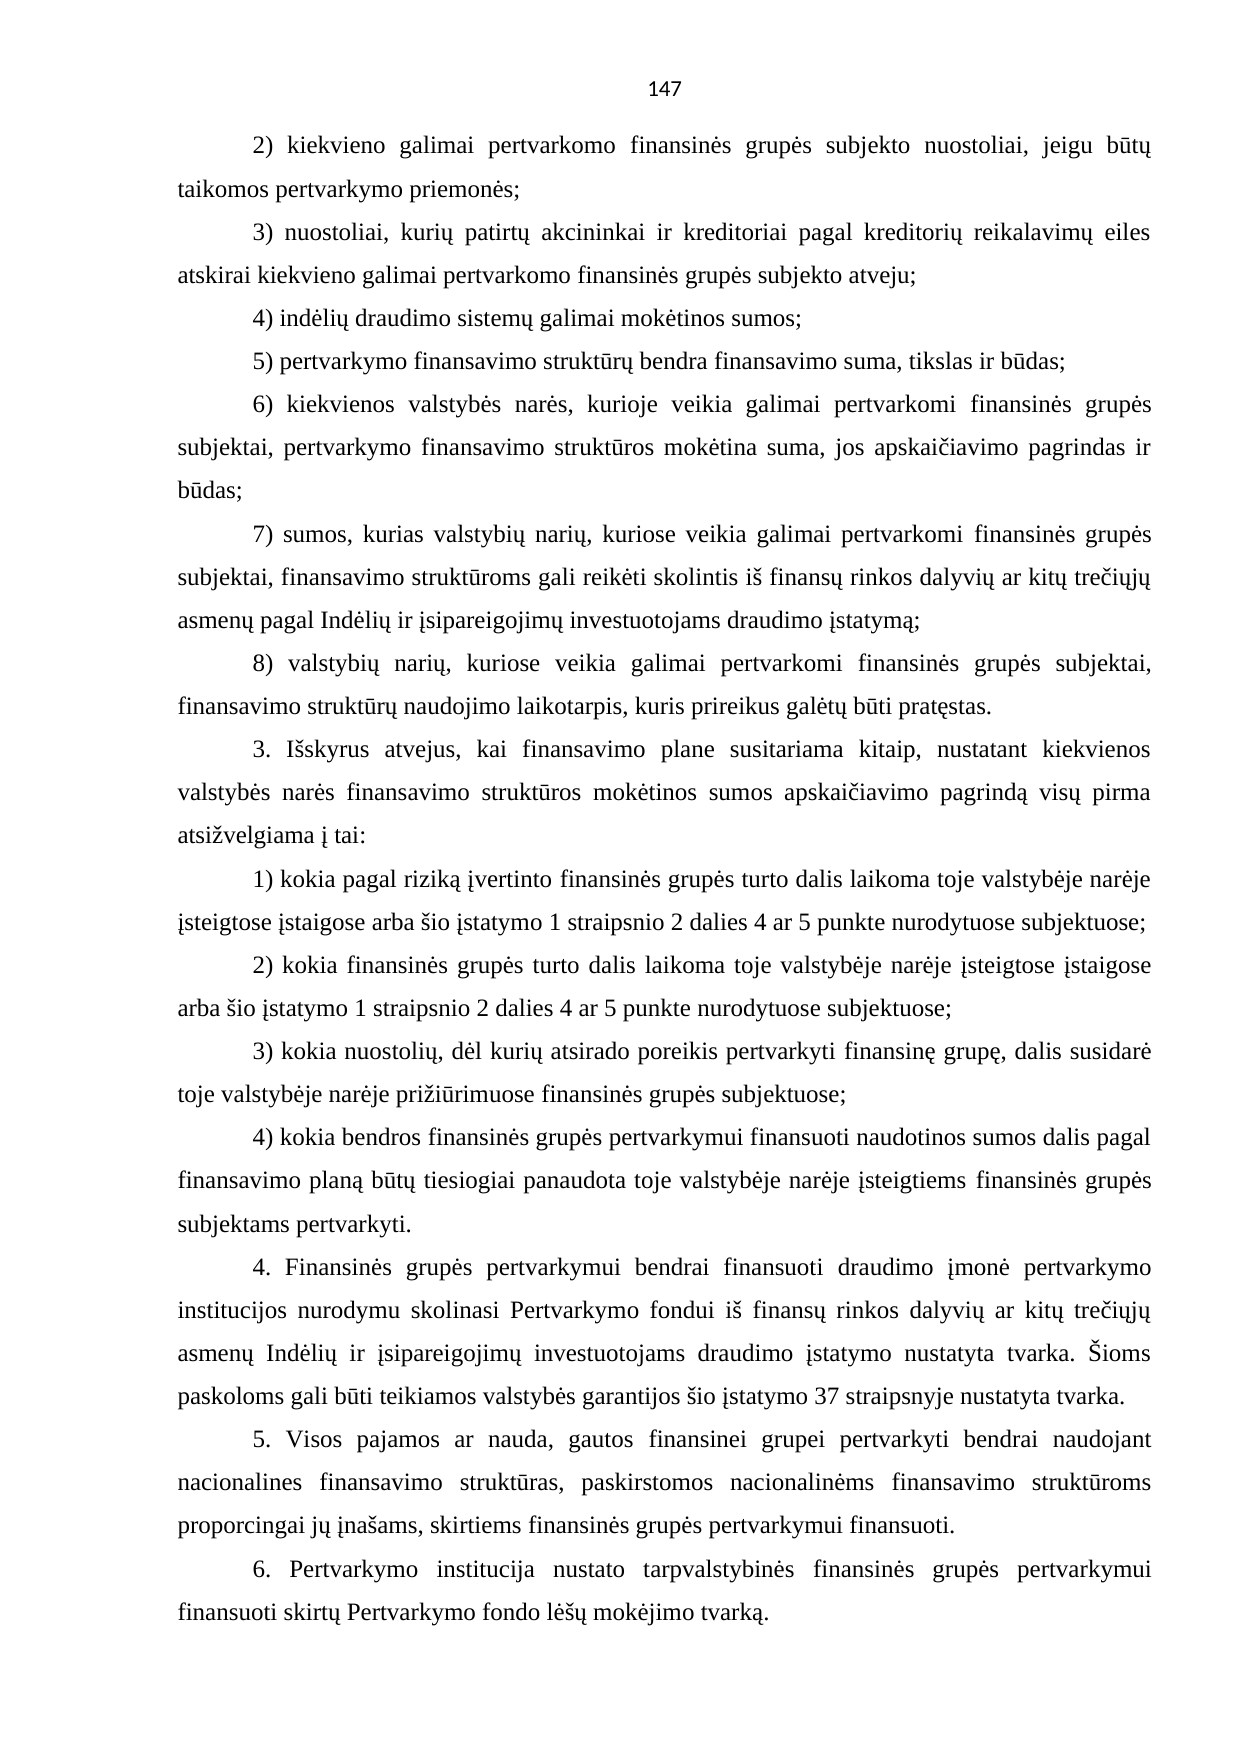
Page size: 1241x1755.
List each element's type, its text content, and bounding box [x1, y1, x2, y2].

text 4) indėlių draudimo sistemų galimai mokėtinos sumos; [177, 303, 1152, 332]
text 8) valstybių narių, kuriose veikia galimai pertvarkomi finansinės grupės subjektai, finansavimo struktūrų naudojimo laikotarpis, kuris prireikus galėtų būti pratęstas. [177, 648, 1152, 720]
text 6) kiekvienos valstybės narės, kurioje veikia galimai pertvarkomi finansinės grupės subjektai, pertvarkymo finansavimo struktūros mokėtina suma, jos apskaičiavimo pagrindas ir būdas; [177, 389, 1152, 504]
text 7) sumos, kurias valstybių narių, kuriose veikia galimai pertvarkomi finansinės grupės subjektai, finansavimo struktūroms gali reikėti skolintis iš finansų rinkos dalyvių ar kitų trečiųjų asmenų pagal Indėlių ir įsipareigojimų investuotojams draudimo įstatymą; [177, 519, 1152, 634]
text 2) kiekvieno galimai pertvarkomo finansinės grupės subjekto nuostoliai, jeigu būtų taikomos pertvarkymo priemonės; [177, 131, 1152, 202]
text 6. Pertvarkymo institucija nustato tarpvalstybinės finansinės grupės pertvarkymui finansuoti skirtų Pertvarkymo fondo lėšų mokėjimo tvarką. [177, 1554, 1152, 1626]
text 5) pertvarkymo finansavimo struktūrų bendra finansavimo suma, tikslas ir būdas; [177, 346, 1152, 375]
text 3. Išskyrus atvejus, kai finansavimo plane susitariama kitaip, nustatant kiekvienos valstybės narės finansavimo struktūros mokėtinos sumos apskaičiavimo pagrindą visų pirma atsižvelgiama į tai: [177, 734, 1152, 849]
text 3) kokia nuostolių, dėl kurių atsirado poreikis pertvarkyti finansinę grupę, dalis susidarė toje valstybėje narėje prižiūrimuose finansinės grupės subjektuose; [177, 1036, 1152, 1108]
text 3) nuostoliai, kurių patirtų akcininkai ir kreditoriai pagal kreditorių reikalavimų eiles atskirai kiekvieno galimai pertvarkomo finansinės grupės subjekto atveju; [177, 217, 1152, 289]
text 2) kokia finansinės grupės turto dalis laikoma toje valstybėje narėje įsteigtose įstaigose arba šio įstatymo 1 straipsnio 2 dalies 4 ar 5 punkte nurodytuose subjektuose; [177, 950, 1152, 1022]
text 4. Finansinės grupės pertvarkymui bendrai finansuoti draudimo įmonė pertvarkymo institucijos nurodymu skolinasi Pertvarkymo fondui iš finansų rinkos dalyvių ar kitų trečiųjų asmenų Indėlių ir įsipareigojimų investuotojams draudimo įstatymo nustatyta tvarka. Šioms paskoloms gali būti teikiamos valstybės garantijos šio įstatymo 37 straipsnyje nustatyta tvarka. [177, 1252, 1152, 1410]
text 5. Visos pajamos ar nauda, gautos finansinei grupei pertvarkyti bendrai naudojant nacionalines finansavimo struktūras, paskirstomos nacionalinėms finansavimo struktūroms proporcingai jų įnašams, skirtiems finansinės grupės pertvarkymui finansuoti. [177, 1424, 1152, 1539]
text 1) kokia pagal riziką įvertinto finansinės grupės turto dalis laikoma toje valstybėje narėje įsteigtose įstaigose arba šio įstatymo 1 straipsnio 2 dalies 4 ar 5 punkte nurodytuose subjektuose; [177, 864, 1152, 936]
text 4) kokia bendros finansinės grupės pertvarkymui finansuoti naudotinos sumos dalis pagal finansavimo planą būtų tiesiogiai panaudota toje valstybėje narėje įsteigtiems finansinės grupės subjektams pertvarkyti. [177, 1122, 1152, 1237]
